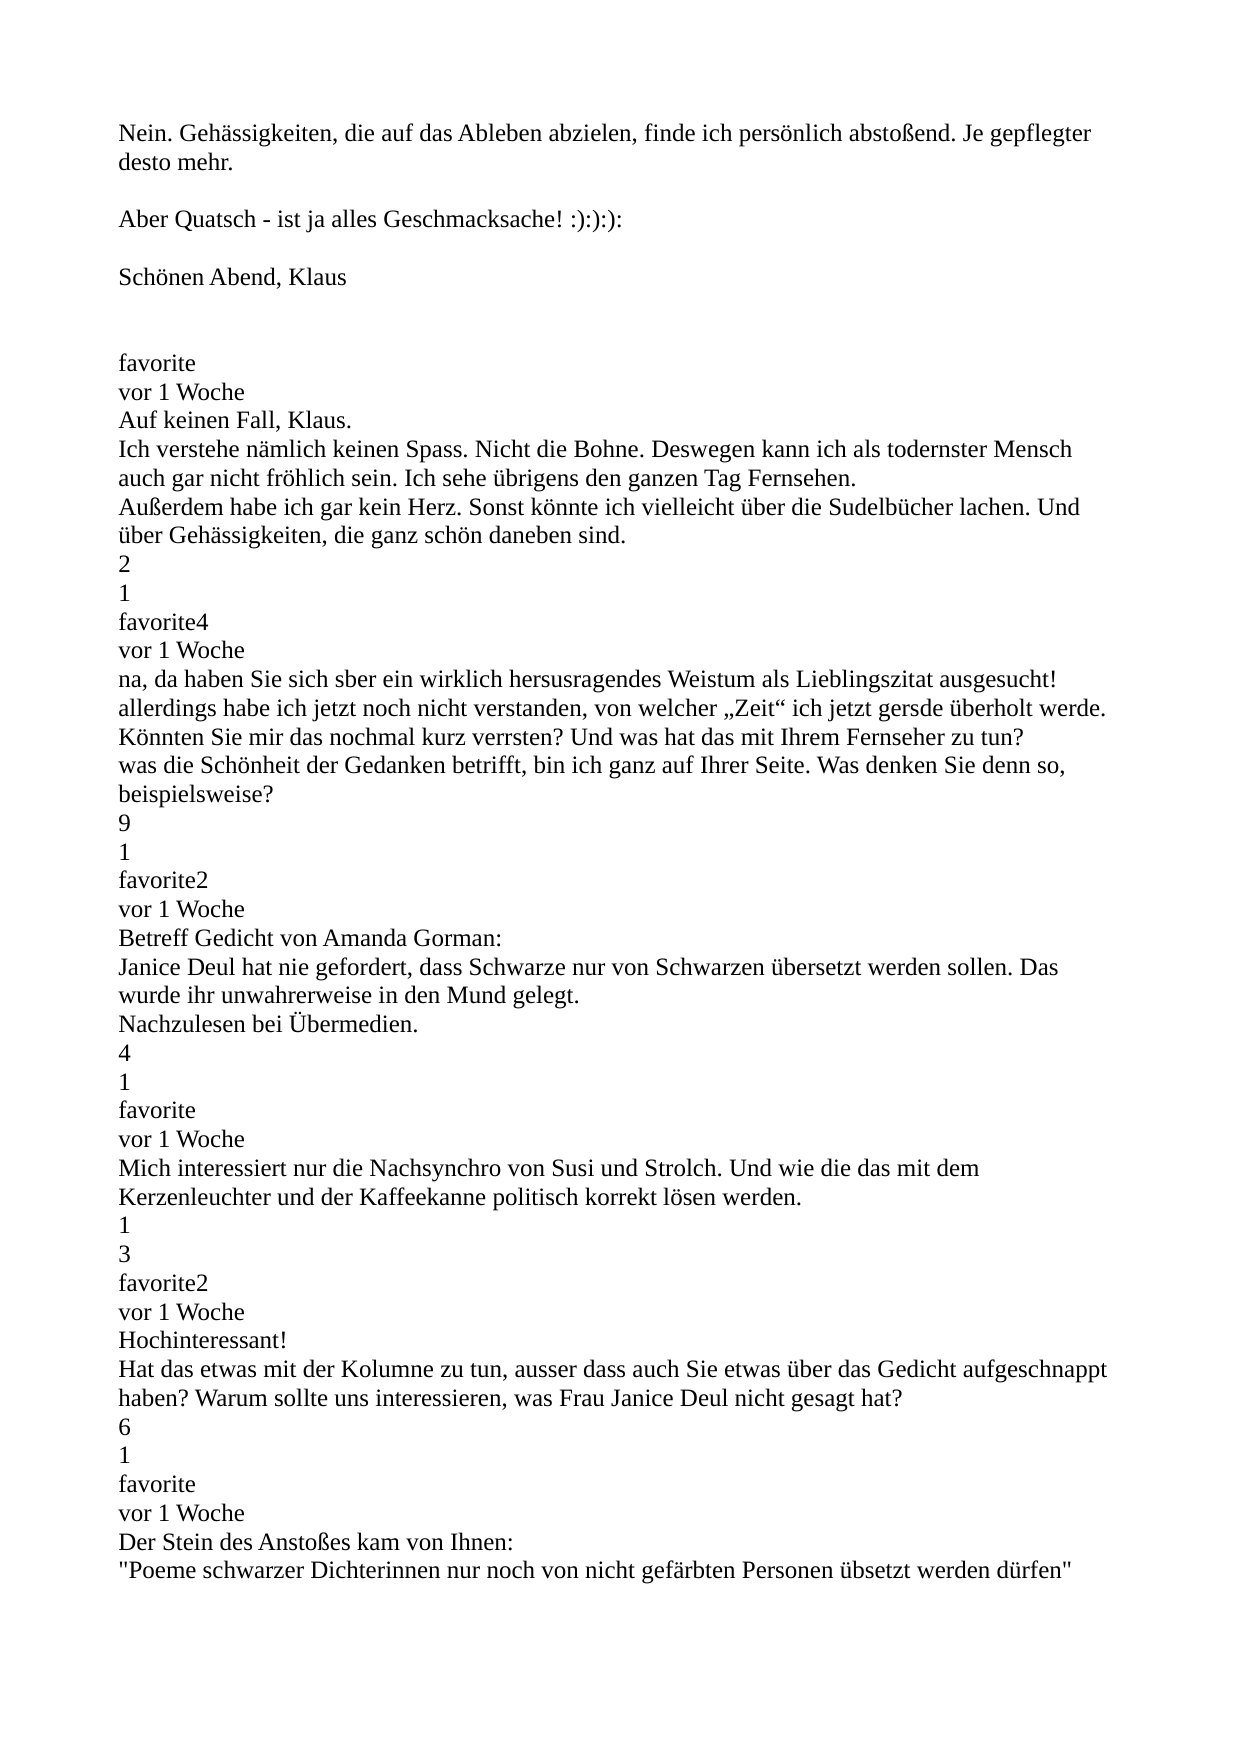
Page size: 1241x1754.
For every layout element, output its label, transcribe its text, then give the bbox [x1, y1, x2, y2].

text Nein. Gehässigkeiten, die auf das Ableben abzielen, finde ich persönlich abstoßend. Je gepflegter desto mehr. [118, 118, 1122, 176]
text allerdings habe ich jetzt noch nicht verstanden, von welcher „Zeit“ ich jetzt gersde überholt werde. Könnten Sie mir das nochmal kurz verrsten? Und was hat das mit Ihrem Fernseher zu tun? [118, 693, 1122, 751]
text 1 [118, 1067, 1122, 1096]
text vor 1 Woche [118, 894, 1122, 923]
text 1 [118, 1211, 1122, 1239]
text was die Schönheit der Gedanken betrifft, bin ich ganz auf Ihrer Seite. Was denken Sie denn so, beispielsweise? [118, 751, 1122, 808]
text favorite2 [118, 1268, 1122, 1297]
text Nachzulesen bei Übermedien. [118, 1009, 1122, 1038]
text Hat das etwas mit der Kolumne zu tun, ausser dass auch Sie etwas über das Gedicht aufgeschnappt haben? Warum sollte uns interessieren, was Frau Janice Deul nicht gesagt hat? [118, 1354, 1122, 1412]
text vor 1 Woche [118, 1498, 1122, 1527]
text 9 [118, 808, 1122, 837]
text na, da haben Sie sich sber ein wirklich hersusragendes Weistum als Lieblingszitat ausgesucht! [118, 664, 1122, 693]
text Hochinteressant! [118, 1326, 1122, 1354]
text favorite4 [118, 607, 1122, 636]
text Außerdem habe ich gar kein Herz. Sonst könnte ich vielleicht über die Sudelbücher lachen. Und über Gehässigkeiten, die ganz schön daneben sind. [118, 492, 1122, 549]
text 4 [118, 1038, 1122, 1067]
text favorite2 [118, 866, 1122, 894]
text favorite [118, 348, 1122, 377]
text Mich interessiert nur die Nachsynchro von Susi und Strolch. Und wie die das mit dem Kerzenleuchter und der Kaffeekanne politisch korrekt lösen werden. [118, 1153, 1122, 1211]
text 1 [118, 837, 1122, 866]
text favorite [118, 1469, 1122, 1498]
text 3 [118, 1239, 1122, 1268]
text 1 [118, 578, 1122, 607]
text Auf keinen Fall, Klaus. [118, 406, 1122, 434]
text vor 1 Woche [118, 1297, 1122, 1326]
text Schönen Abend, Klaus [118, 262, 1122, 291]
text Janice Deul hat nie gefordert, dass Schwarze nur von Schwarzen übersetzt werden sollen. Das wurde ihr unwahrerweise in den Mund gelegt. [118, 952, 1122, 1009]
text Ich verstehe nämlich keinen Spass. Nicht die Bohne. Deswegen kann ich als todernster Mensch auch gar nicht fröhlich sein. Ich sehe übrigens den ganzen Tag Fernsehen. [118, 434, 1122, 492]
text vor 1 Woche [118, 1124, 1122, 1153]
text 1 [118, 1441, 1122, 1469]
text "Poeme schwarzer Dichterinnen nur noch von nicht gefärbten Personen übsetzt werden dürfen" [118, 1556, 1122, 1584]
text vor 1 Woche [118, 636, 1122, 664]
text 2 [118, 549, 1122, 578]
text 6 [118, 1412, 1122, 1441]
text favorite [118, 1096, 1122, 1124]
text vor 1 Woche [118, 377, 1122, 406]
text Betreff Gedicht von Amanda Gorman: [118, 923, 1122, 952]
text Der Stein des Anstoßes kam von Ihnen: [118, 1527, 1122, 1556]
text Aber Quatsch - ist ja alles Geschmacksache! :):):): [118, 204, 1122, 233]
